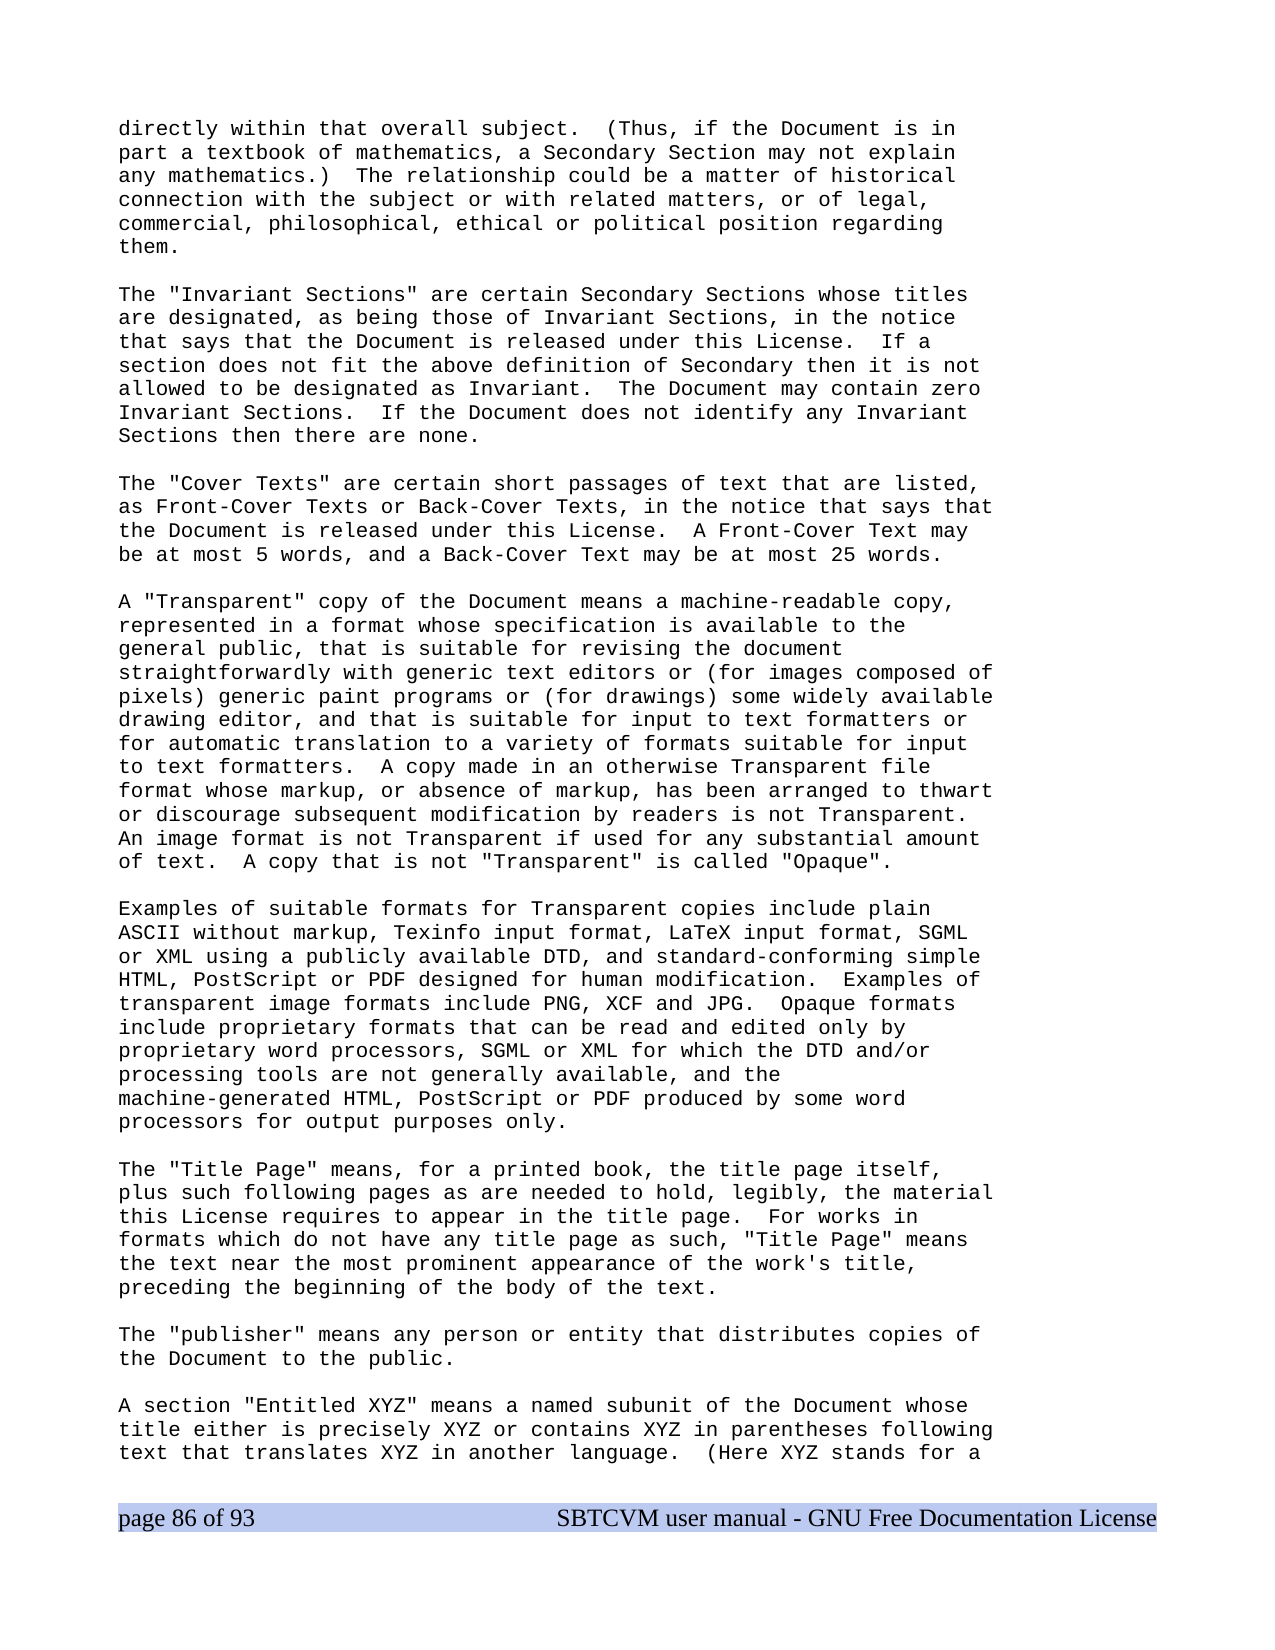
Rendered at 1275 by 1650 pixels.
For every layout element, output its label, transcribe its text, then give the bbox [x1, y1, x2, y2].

text processors for output purposes only. [118, 1111, 1157, 1135]
text as Front-Cover Texts or Back-Cover Texts, in the notice that says that [118, 496, 1157, 520]
text plus such following pages as are needed to hold, legibly, the material [118, 1182, 1157, 1206]
text be at most 5 words, and a Back-Cover Text may be at most 25 words. [118, 544, 1157, 567]
text any mathematics.) The relationship could be a matter of historical [118, 165, 1157, 189]
text include proprietary formats that can be read and edited only by [118, 1017, 1157, 1040]
text proprietary word processors, SGML or XML for which the DTD and/or [118, 1040, 1157, 1064]
text An image format is not Transparent if used for any substantial amount [118, 827, 1157, 851]
text Sections then there are none. [118, 426, 1157, 449]
text the Document to the public. [118, 1348, 1157, 1371]
text The "publisher" means any person or entity that distributes copies of [118, 1324, 1157, 1348]
text The "Cover Texts" are certain short passages of text that are listed, [118, 473, 1157, 496]
text the Document is released under this License. A Front-Cover Text may [118, 520, 1157, 544]
text ASCII without markup, Texinfo input format, LaTeX input format, SGML [118, 922, 1157, 946]
text processing tools are not generally available, and the [118, 1064, 1157, 1088]
text A "Transparent" copy of the Document means a machine-readable copy, [118, 591, 1157, 615]
text are designated, as being those of Invariant Sections, in the notice [118, 307, 1157, 331]
text A section "Entitled XYZ" means a named subunit of the Document whose [118, 1395, 1157, 1419]
text part a textbook of mathematics, a Secondary Section may not explain [118, 142, 1157, 165]
text section does not fit the above definition of Secondary then it is not [118, 354, 1157, 378]
text of text. A copy that is not "Transparent" is called "Opaque". [118, 851, 1157, 875]
text preceding the beginning of the body of the text. [118, 1277, 1157, 1300]
text that says that the Document is released under this License. If a [118, 331, 1157, 354]
text title either is precisely XYZ or contains XYZ in parentheses following [118, 1419, 1157, 1442]
text the text near the most prominent appearance of the work's title, [118, 1253, 1157, 1277]
text formats which do not have any title page as such, "Title Page" means [118, 1229, 1157, 1253]
text them. [118, 236, 1157, 260]
text straightforwardly with generic text editors or (for images composed of [118, 662, 1157, 686]
text or discourage subsequent modification by readers is not Transparent. [118, 804, 1157, 827]
text this License requires to appear in the title page. For works in [118, 1206, 1157, 1229]
text The "Title Page" means, for a printed book, the title page itself, [118, 1158, 1157, 1182]
text or XML using a publicly available DTD, and standard-conforming simple [118, 946, 1157, 969]
text directly within that overall subject. (Thus, if the Document is in [118, 118, 1157, 142]
text connection with the subject or with related matters, or of legal, [118, 189, 1157, 213]
text text that translates XYZ in another language. (Here XYZ stands for a [118, 1442, 1157, 1466]
text Examples of suitable formats for Transparent copies include plain [118, 898, 1157, 922]
text drawing editor, and that is suitable for input to text formatters or [118, 709, 1157, 733]
text represented in a format whose specification is available to the [118, 615, 1157, 638]
text HTML, PostScript or PDF designed for human modification. Examples of [118, 969, 1157, 993]
text general public, that is suitable for revising the document [118, 638, 1157, 662]
text transparent image formats include PNG, XCF and JPG. Opaque formats [118, 993, 1157, 1017]
text for automatic translation to a variety of formats suitable for input [118, 733, 1157, 757]
text format whose markup, or absence of markup, has been arranged to thwart [118, 780, 1157, 804]
text The "Invariant Sections" are certain Secondary Sections whose titles [118, 284, 1157, 307]
text machine-generated HTML, PostScript or PDF produced by some word [118, 1088, 1157, 1111]
text to text formatters. A copy made in an otherwise Transparent file [118, 757, 1157, 780]
text Invariant Sections. If the Document does not identify any Invariant [118, 402, 1157, 426]
text allowed to be designated as Invariant. The Document may contain zero [118, 378, 1157, 402]
text commercial, philosophical, ethical or political position regarding [118, 213, 1157, 236]
text pixels) generic paint programs or (for drawings) some widely available [118, 686, 1157, 709]
